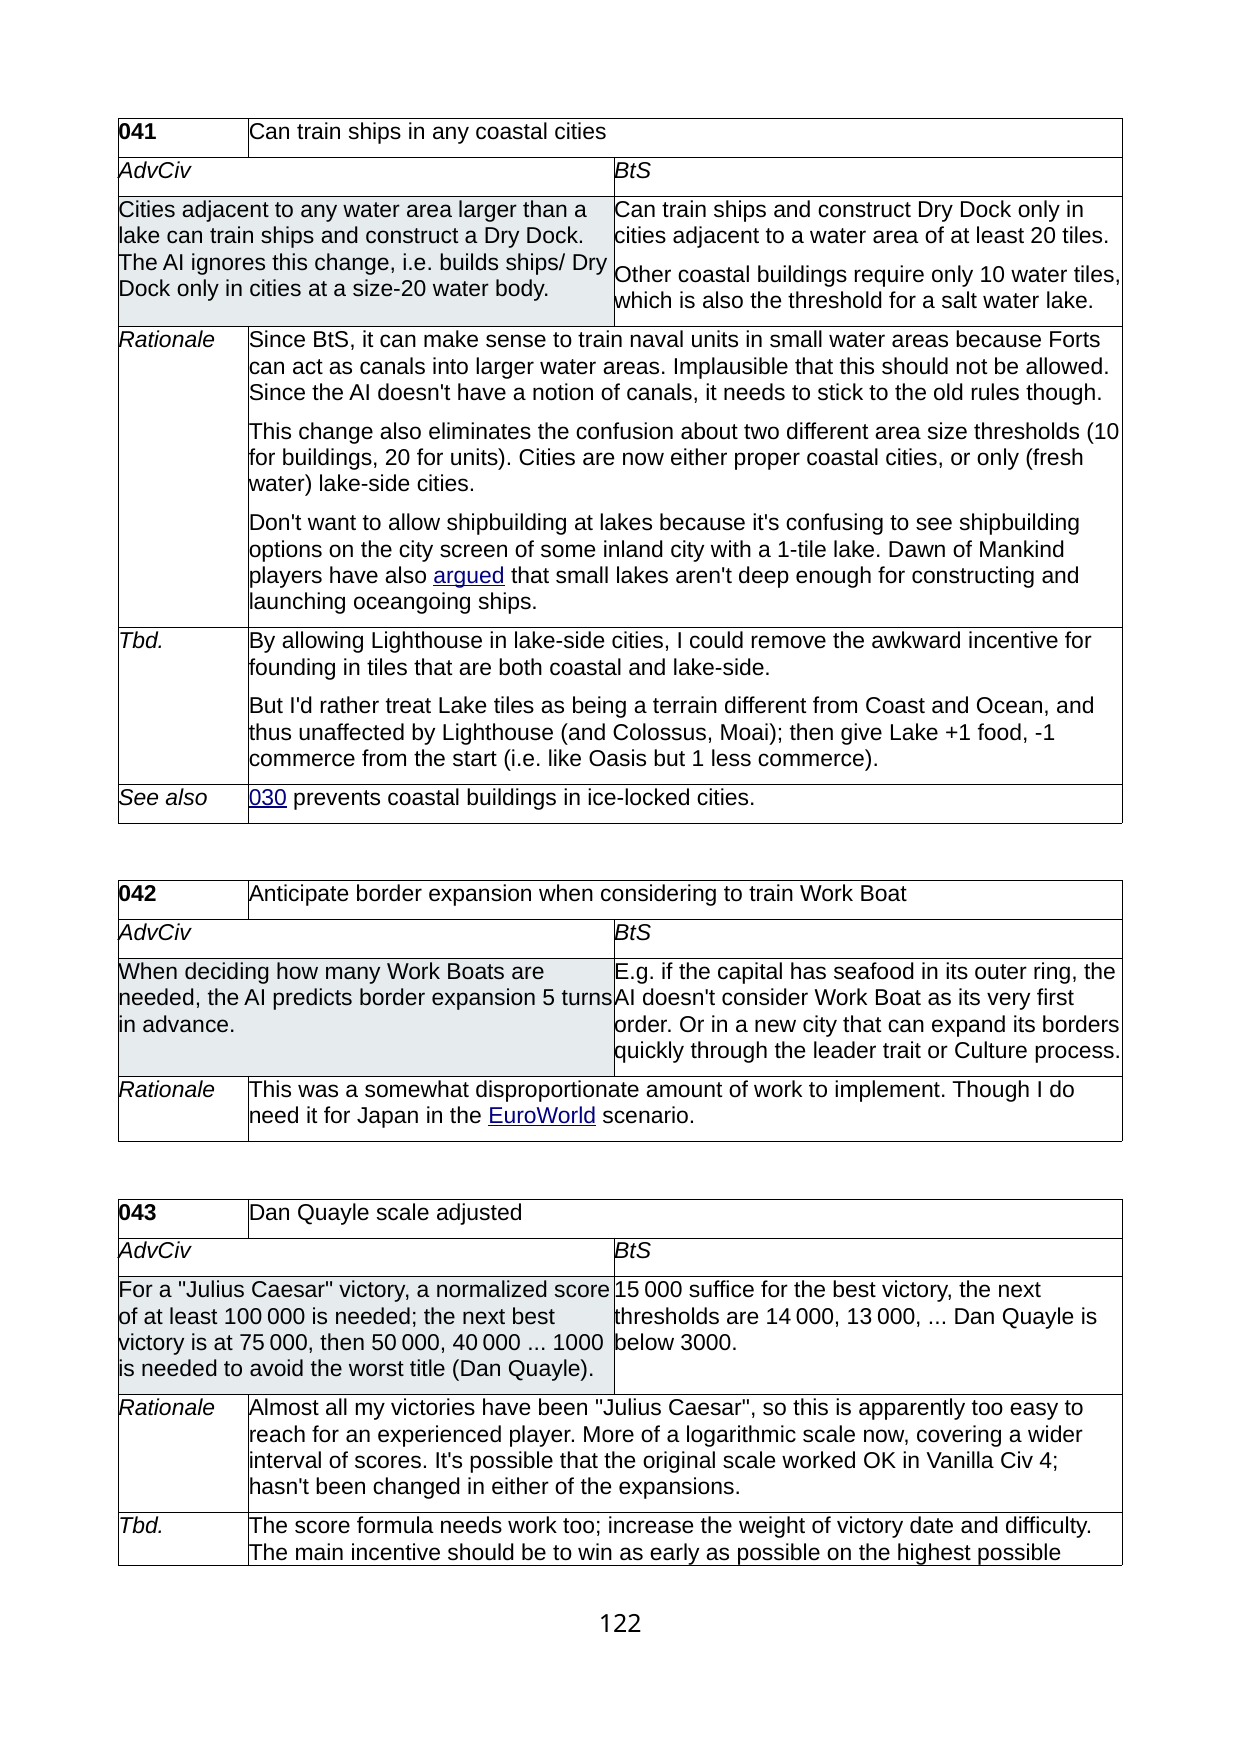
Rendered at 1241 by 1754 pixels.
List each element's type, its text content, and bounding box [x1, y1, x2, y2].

table_cell AdvCiv [119, 920, 614, 958]
table_header 043 [119, 1200, 248, 1237]
table_cell Can train ships and construct Dry Dock only in cities adjacent to a water area of at least 20 tiles. Other coastal buildings require only 10 water tiles, which is also the threshold for a salt water lake. [615, 197, 1122, 326]
table_cell Cities adjacent to any water area larger than a lake can train ships and construct a Dry Dock. The AI ignores this change, i.e. builds ships/ Dry Dock only in cities at a size-20 water body. [119, 197, 614, 326]
table_cell For a "Julius Caesar" victory, a normalized score of at least 100 000 is needed; the next best victory is at 75 000, then 50 000, 40 000 ... 1000 is needed to avoid the worst title (Dan Quayle). [119, 1277, 614, 1394]
table_cell Rationale [119, 327, 248, 627]
table_header Can train ships in any coastal cities [249, 119, 1122, 157]
table_cell By allowing Lighthouse in lake-side cities, I could remove the awkward incentive for founding in tiles that are both coastal and lake-side. But I'd rather treat Lake tiles as being a terrain different from Coast and Ocean, and thus unaffected by Lighthouse (and Colossus, Moai); then give Lake +1 food, -1 commerce from the start (i.e. like Oasis but 1 less commerce). [249, 628, 1122, 784]
table_cell Almost all my victories have been "Julius Caesar", so this is apparently too easy to reach for an experienced player. More of a logarithmic scale now, covering a wider interval of scores. It's possible that the original scale worked OK in Vanilla Civ 4; hasn't been changed in either of the expansions. [249, 1395, 1122, 1512]
table_header Anticipate border expansion when considering to train Work Boat [249, 881, 1122, 919]
table_cell This was a somewhat disproportionate amount of work to implement. Though I do need it for Japan in the EuroWorld scenario. [249, 1077, 1122, 1141]
table_cell Since BtS, it can make sense to train naval units in small water areas because Forts can act as canals into larger water areas. Implausible that this should not be allowed. Since the AI doesn't have a notion of canals, it needs to stick to the old rules though. This change also eliminates the confusion about two different area size thresholds (10 for buildings, 20 for units). Cities are now either proper coastal cities, or only (fresh water) lake-side cities. Don't want to allow shipbuilding at lakes because it's confusing to see shipbuilding options on the city screen of some inland city with a 1-tile lake. Dawn of Mankind players have also argued that small lakes aren't deep enough for constructing and launching oceangoing ships. [249, 327, 1122, 627]
table_header Dan Quayle scale adjusted [249, 1200, 1122, 1237]
table_cell AdvCiv [119, 158, 614, 196]
table_cell Rationale [119, 1077, 248, 1141]
table_header 042 [119, 881, 248, 919]
table_cell BtS [615, 920, 1122, 958]
table_cell The score formula needs work too; increase the weight of victory date and difficulty. The main incentive should be to win as early as possible on the highest possible [249, 1513, 1122, 1565]
table_cell Tbd. [119, 1513, 248, 1565]
table_header 041 [119, 119, 248, 157]
table_cell BtS [615, 158, 1122, 196]
table_cell 15 000 suffice for the best victory, the next thresholds are 14 000, 13 000, ... Dan Quayle is below 3000. [615, 1277, 1122, 1394]
table_cell Rationale [119, 1395, 248, 1512]
table_cell Tbd. [119, 628, 248, 784]
table_cell When deciding how many Work Boats are needed, the AI predicts border expansion 5 turns in advance. [119, 959, 614, 1076]
table_cell See also [119, 785, 248, 822]
table_cell AdvCiv [119, 1239, 614, 1276]
table_cell BtS [615, 1239, 1122, 1276]
table_cell 030 prevents coastal buildings in ice-locked cities. [249, 785, 1122, 822]
table_cell E.g. if the capital has seafood in its outer ring, the AI doesn't consider Work Boat as its very first order. Or in a new city that can expand its borders quickly through the leader trait or Culture process. [615, 959, 1122, 1076]
